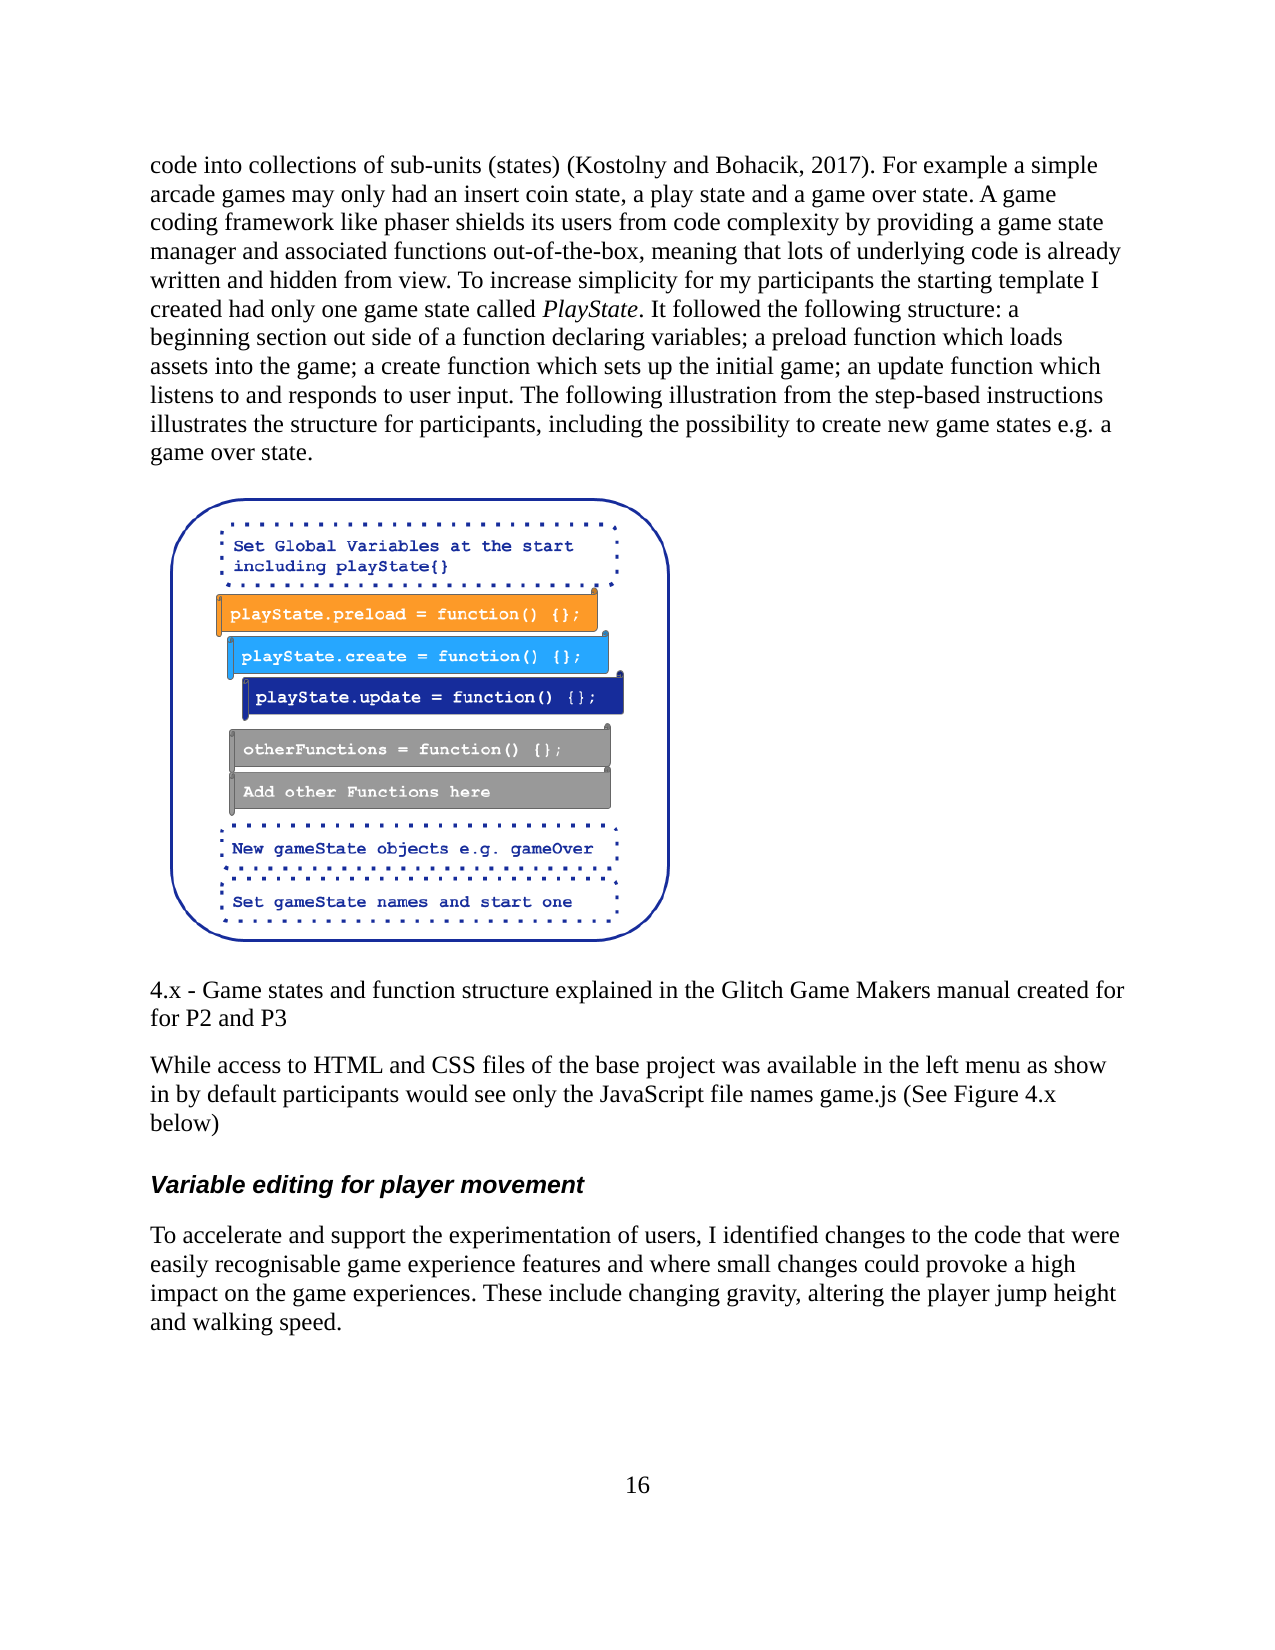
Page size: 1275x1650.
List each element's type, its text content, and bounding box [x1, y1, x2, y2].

text To accelerate and support the experimentation of users, I identified changes to the code that were easily recognisable game experience features and where small changes could provoke a high impact on the game experiences. These include changing gravity, altering the player jump height and walking speed. [150, 1220, 1125, 1335]
picture [150, 484, 687, 957]
text 4.x - Game states and function structure explained in the Glitch Game Makers manual created for for P2 and P3 [150, 975, 1125, 1032]
subtitle Variable editing for player movement [150, 1170, 1125, 1199]
text code into collections of sub-units (states) (Kostolny and Bohacik, 2017). For example a simple arcade games may only had an insert coin state, a play state and a game over state. A game coding framework like phaser shields its users from code complexity by providing a game state manager and associated functions out-of-the-box, meaning that lots of underlying code is already written and hidden from view. To increase simplicity for my participants the starting template I created had only one game state called PlayState. It followed the following structure: a beginning section out side of a function declaring variables; a preload function which loads assets into the game; a create function which sets up the initial game; an update function which listens to and responds to user input. The following illustration from the step-based instructions illustrates the structure for participants, including the possibility to create new game states e.g. a game over state. [150, 150, 1125, 466]
text While access to HTML and CSS files of the base project was available in the left menu as show in by default participants would see only the JavaScript file names game.js (See Figure 4.x below) [150, 1050, 1125, 1136]
